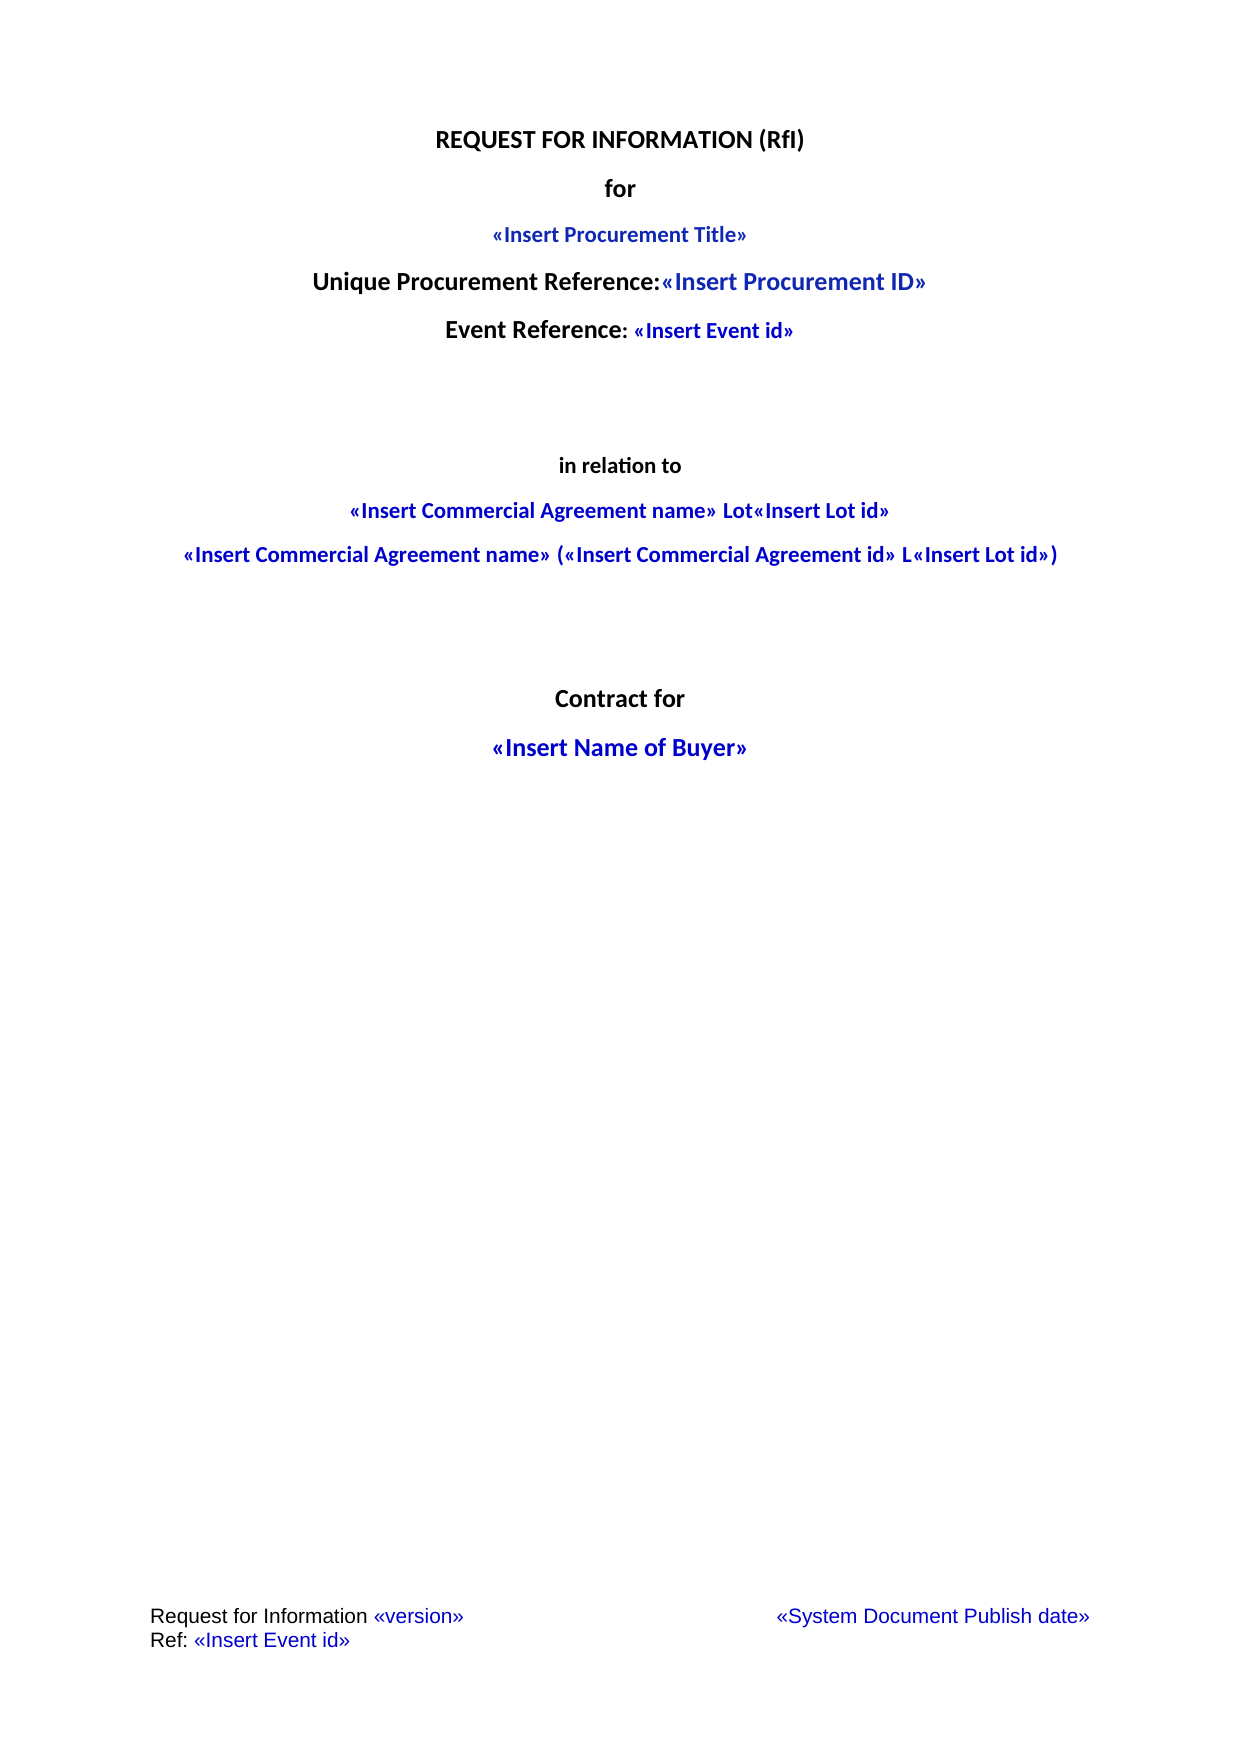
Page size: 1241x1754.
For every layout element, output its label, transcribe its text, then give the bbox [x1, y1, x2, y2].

text Contract for [150, 682, 1090, 714]
text for [150, 172, 1090, 204]
text «Insert Commercial Agreement name» («Insert Commercial Agreement id» L«Insert Lot id») [150, 541, 1090, 569]
text in relation to [150, 451, 1090, 479]
text «Insert Procurement Title» [150, 220, 1090, 248]
text Event Reference: «Insert Event id» [150, 313, 1090, 345]
text «Insert Commercial Agreement name» Lot«Insert Lot id» [150, 496, 1090, 524]
text REQUEST FOR INFORMATION (RfI) [150, 123, 1090, 155]
text Unique Procurement Reference:«Insert Procurement ID» [150, 265, 1090, 297]
text «Insert Name of Buyer» [150, 731, 1090, 762]
